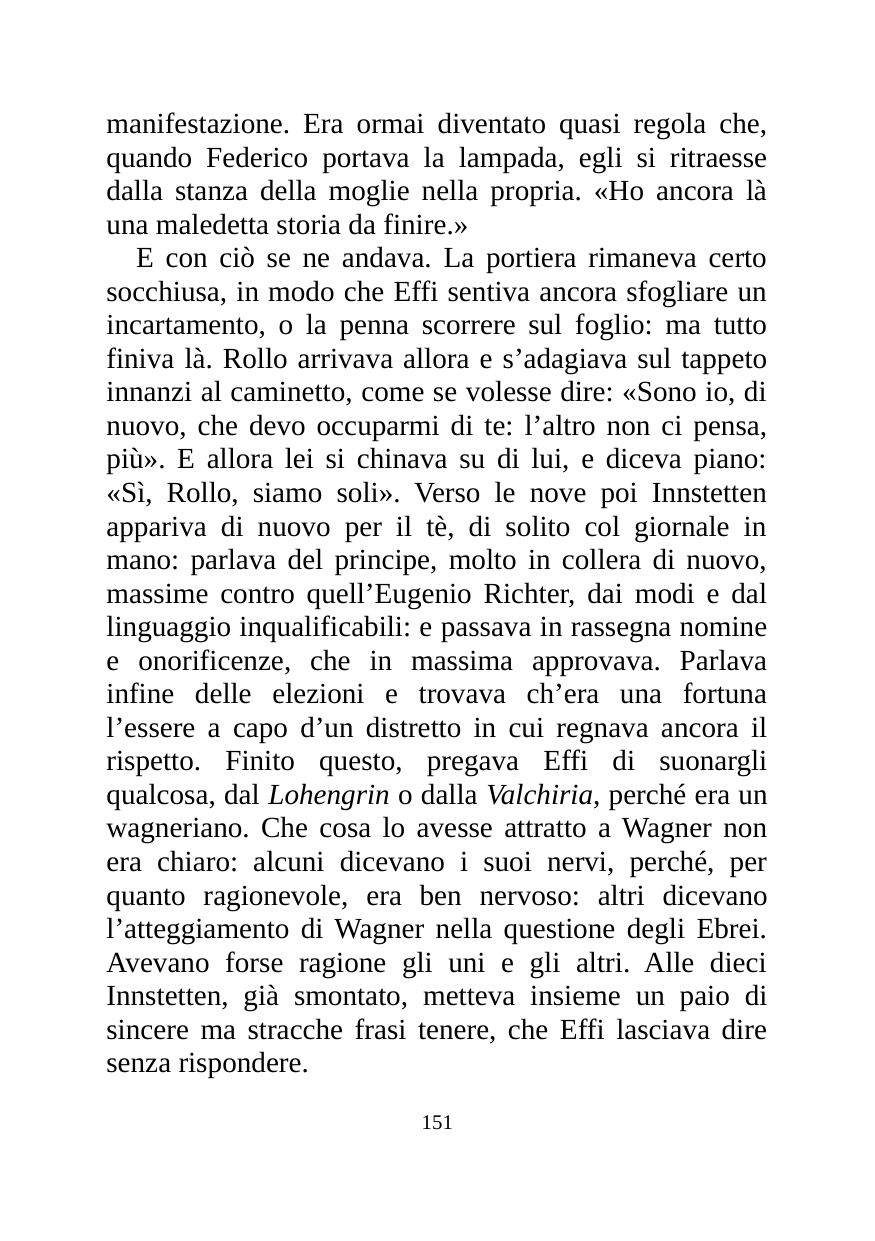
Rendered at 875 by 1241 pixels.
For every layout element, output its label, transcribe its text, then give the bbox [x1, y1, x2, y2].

text E con ciò se ne andava. La portiera rimaneva certo socchiusa, in modo che Effi sentiva ancora sfogliare un incartamento, o la penna scorrere sul foglio: ma tutto finiva là. Rollo arrivava allora e s’adagiava sul tappeto innanzi al caminetto, come se volesse dire: «Sono io, di nuovo, che devo occuparmi di te: l’altro non ci pensa, più». E allora lei si chinava su di lui, e diceva piano: «Sì, Rollo, siamo soli». Verso le nove poi Innstetten appariva di nuovo per il tè, di solito col giornale in mano: parlava del principe, molto in collera di nuovo, massime contro quell’Eugenio Richter, dai modi e dal linguaggio inqualificabili: e passava in rassegna nomine e onorificenze, che in massima approvava. Parlava infine delle elezioni e trovava ch’era una fortuna l’essere a capo d’un distretto in cui regnava ancora il rispetto. Finito questo, pregava Effi di suonargli qualcosa, dal Lohengrin o dalla Valchiria, perché era un wagneriano. Che cosa lo avesse attratto a Wagner non era chiaro: alcuni dicevano i suoi nervi, perché, per quanto ragionevole, era ben nervoso: altri dicevano l’atteggiamento di Wagner nella questione degli Ebrei. Avevano forse ragione gli uni e gli altri. Alle dieci Innstetten, già smontato, metteva insieme un paio di sincere ma stracche frasi tenere, che Effi lasciava dire senza rispondere. [106, 240, 768, 1079]
text manifestazione. Era ormai diventato quasi regola che, quando Federico portava la lampada, egli si ritraesse dalla stanza della moglie nella propria. «Ho ancora là una maledetta storia da finire.» [106, 106, 768, 240]
